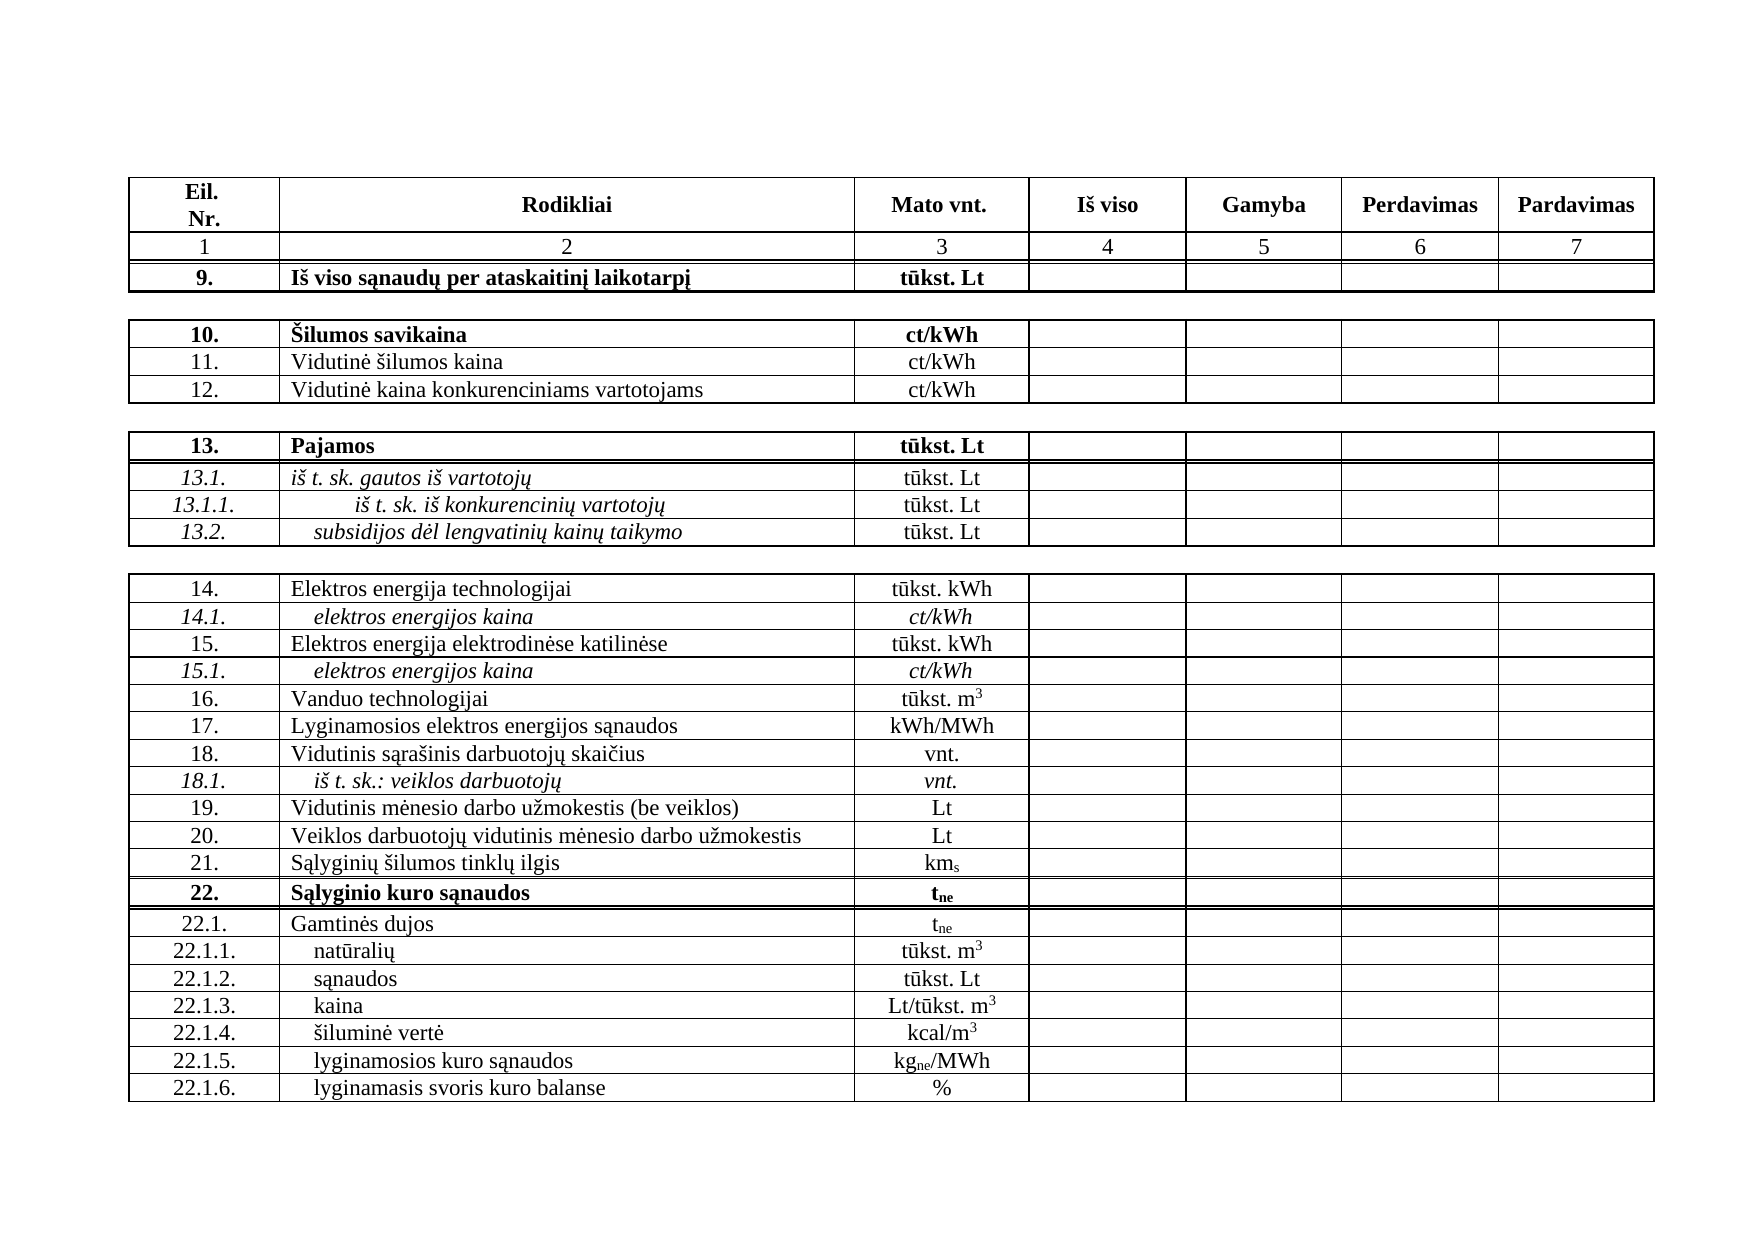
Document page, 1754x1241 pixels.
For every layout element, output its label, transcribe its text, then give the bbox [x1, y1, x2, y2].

table_cell 1 [130, 233, 279, 259]
table_cell [1030, 767, 1185, 793]
table_cell lyginamasis svoris kuro balanse [280, 1074, 854, 1101]
table_header Pardavimas [1499, 178, 1653, 231]
table_cell [1499, 879, 1653, 905]
table_cell [1342, 1047, 1498, 1073]
table_cell tūkst. Lt [855, 433, 1028, 459]
table_cell Vidutinė kaina konkurenciniams vartotojams [280, 376, 854, 402]
table_cell [1187, 1019, 1341, 1046]
table_cell [1499, 464, 1653, 490]
table_cell [1030, 910, 1185, 936]
table_cell [1342, 547, 1498, 573]
table_cell 7 [1499, 233, 1653, 259]
table_cell [1030, 348, 1185, 375]
table_cell [1029, 404, 1186, 431]
table_cell [129, 547, 279, 573]
table_cell [1030, 603, 1185, 629]
table_cell [1187, 575, 1341, 602]
table_cell [1499, 910, 1653, 936]
table_cell kcal/m3 [855, 1019, 1028, 1046]
table_cell [1499, 685, 1653, 711]
table_cell [1342, 992, 1498, 1018]
table_cell [854, 404, 1029, 431]
table_cell ct/kWh [855, 658, 1028, 684]
table_cell 22.1.5. [130, 1047, 279, 1073]
table_cell Sąlyginio kuro sąnaudos [280, 879, 854, 905]
table_cell [1499, 712, 1653, 739]
table_cell [1342, 910, 1498, 936]
table_cell [1342, 630, 1498, 656]
table_cell [1499, 630, 1653, 656]
table_cell [1342, 293, 1498, 319]
table_cell tūkst. m3 [855, 685, 1028, 711]
table_cell [1030, 795, 1185, 821]
table_cell Lt [855, 822, 1028, 848]
table_cell 13. [130, 433, 279, 459]
table_cell Lt/tūkst. m3 [855, 992, 1028, 1018]
table_cell [279, 547, 854, 573]
table_cell [1187, 603, 1341, 629]
table_cell [1030, 321, 1185, 347]
table_cell [1342, 658, 1498, 684]
table_cell [1030, 1019, 1185, 1046]
table_cell [1187, 937, 1341, 963]
table_cell [1342, 348, 1498, 375]
table_cell [1342, 712, 1498, 739]
table_cell tūkst. Lt [855, 519, 1028, 545]
table_cell [1030, 630, 1185, 656]
table_cell 13.1.1. [130, 491, 279, 517]
table_cell 2 [280, 233, 854, 259]
table_cell 6 [1342, 233, 1498, 259]
table_cell 20. [130, 822, 279, 848]
table_cell [1030, 433, 1185, 459]
table_cell [1187, 348, 1341, 375]
table_cell 12. [130, 376, 279, 402]
table_cell Vanduo technologijai [280, 685, 854, 711]
table_cell elektros energijos kaina [280, 658, 854, 684]
table_cell iš t. sk.: veiklos darbuotojų [280, 767, 854, 793]
table_cell Šilumos savikaina [280, 321, 854, 347]
table_cell % [855, 1074, 1028, 1101]
table_cell natūralių [280, 937, 854, 963]
table_cell [1342, 1074, 1498, 1101]
table_cell [1499, 822, 1653, 848]
table_cell [1030, 937, 1185, 963]
table_cell Sąlyginių šilumos tinklų ilgis [280, 849, 854, 876]
table_cell [1187, 965, 1341, 991]
table_cell 18. [130, 740, 279, 766]
table_cell Lt [855, 795, 1028, 821]
table_cell [1342, 879, 1498, 905]
table_cell subsidijos dėl lengvatinių kainų taikymo [280, 519, 854, 545]
table_cell [1342, 603, 1498, 629]
table_cell elektros energijos kaina [280, 603, 854, 629]
table_cell [1187, 321, 1341, 347]
table_cell [1187, 1047, 1341, 1073]
table_cell [1186, 547, 1342, 573]
table_cell 21. [130, 849, 279, 876]
table_cell [1499, 965, 1653, 991]
table_cell vnt. [855, 767, 1028, 793]
table_cell [1030, 491, 1185, 517]
table_cell Veiklos darbuotojų vidutinis mėnesio darbo užmokestis [280, 822, 854, 848]
table_cell [1499, 433, 1653, 459]
table_cell [1029, 547, 1186, 573]
table_cell [1030, 658, 1185, 684]
table_cell [1499, 348, 1653, 375]
table_cell 22.1.3. [130, 992, 279, 1018]
table_header Rodikliai [280, 178, 854, 231]
table_cell tūkst. Lt [855, 965, 1028, 991]
table_cell 22.1.4. [130, 1019, 279, 1046]
table_cell [1030, 849, 1185, 876]
table_cell tūkst. m3 [855, 937, 1028, 963]
table_cell Vidutinis sąrašinis darbuotojų skaičius [280, 740, 854, 766]
table_cell [1342, 575, 1498, 602]
table_cell [1030, 740, 1185, 766]
table_cell [1187, 491, 1341, 517]
table_cell 9. [130, 264, 279, 290]
table_cell [1499, 795, 1653, 821]
table_cell Lyginamosios elektros energijos sąnaudos [280, 712, 854, 739]
table_cell šiluminė vertė [280, 1019, 854, 1046]
table_cell 22.1.6. [130, 1074, 279, 1101]
table_cell tūkst. kWh [855, 630, 1028, 656]
table_cell tūkst. Lt [855, 264, 1028, 290]
table_cell [854, 547, 1029, 573]
table_cell 22.1.1. [130, 937, 279, 963]
table_cell [1187, 712, 1341, 739]
table_cell 16. [130, 685, 279, 711]
table_cell [1499, 1074, 1653, 1101]
table_cell [1342, 264, 1498, 290]
table_cell [279, 293, 854, 319]
table_cell ct/kWh [855, 348, 1028, 375]
table_cell [1342, 376, 1498, 402]
table_cell [1498, 547, 1654, 573]
table_cell iš t. sk. gautos iš vartotojų [280, 464, 854, 490]
table_cell [1342, 849, 1498, 876]
table_cell [1499, 376, 1653, 402]
table_cell [1187, 910, 1341, 936]
table_cell [1030, 1047, 1185, 1073]
table_cell [1187, 433, 1341, 459]
table_cell [1187, 658, 1341, 684]
table_cell Iš viso sąnaudų per ataskaitinį laikotarpį [280, 264, 854, 290]
table_cell [1030, 712, 1185, 739]
table_cell 3 [855, 233, 1028, 259]
table_cell [1499, 740, 1653, 766]
table_cell [1030, 879, 1185, 905]
table_cell ct/kWh [855, 603, 1028, 629]
table_cell vnt. [855, 740, 1028, 766]
table_cell [1187, 1074, 1341, 1101]
table_cell [1030, 685, 1185, 711]
table_cell 14.1. [130, 603, 279, 629]
table_cell [1187, 767, 1341, 793]
table_cell [1499, 658, 1653, 684]
table_cell 22.1. [130, 910, 279, 936]
table_cell [1187, 795, 1341, 821]
table_cell [1342, 1019, 1498, 1046]
table_cell kms [855, 849, 1028, 876]
table_cell tūkst. Lt [855, 464, 1028, 490]
table_cell [1030, 575, 1185, 602]
table_cell [1342, 740, 1498, 766]
table_cell tne [855, 879, 1028, 905]
table_cell 4 [1030, 233, 1185, 259]
table_cell [1342, 795, 1498, 821]
table_cell [1342, 519, 1498, 545]
table_cell [1342, 464, 1498, 490]
table_header Perdavimas [1342, 178, 1498, 231]
table_cell Elektros energija elektrodinėse katilinėse [280, 630, 854, 656]
table_cell [1499, 519, 1653, 545]
table_cell [129, 293, 279, 319]
table_cell [1187, 822, 1341, 848]
table_cell [1342, 685, 1498, 711]
table_cell kWh/MWh [855, 712, 1028, 739]
table_cell Elektros energija technologijai [280, 575, 854, 602]
table_cell [1030, 822, 1185, 848]
table_cell [1342, 491, 1498, 517]
table_cell Vidutinė šilumos kaina [280, 348, 854, 375]
table_cell 10. [130, 321, 279, 347]
table_cell lyginamosios kuro sąnaudos [280, 1047, 854, 1073]
table_cell [1499, 1019, 1653, 1046]
table_cell [279, 404, 854, 431]
table_cell [1187, 740, 1341, 766]
table_cell [1499, 992, 1653, 1018]
table_cell [1030, 464, 1185, 490]
table_cell [1342, 822, 1498, 848]
table_cell [1499, 575, 1653, 602]
table_cell [1342, 767, 1498, 793]
table_cell [1498, 293, 1654, 319]
table_cell 18.1. [130, 767, 279, 793]
table_cell 13.2. [130, 519, 279, 545]
table_cell [1342, 965, 1498, 991]
table_cell sąnaudos [280, 965, 854, 991]
table_cell [1187, 685, 1341, 711]
table_cell [1342, 404, 1498, 431]
table_cell [1187, 519, 1341, 545]
table_cell [1342, 433, 1498, 459]
table_cell Vidutinis mėnesio darbo užmokestis (be veiklos) [280, 795, 854, 821]
table_cell [1186, 404, 1342, 431]
table_cell tne [855, 910, 1028, 936]
table_cell [1499, 849, 1653, 876]
table_cell [1342, 321, 1498, 347]
table_cell [1499, 937, 1653, 963]
table_header Gamyba [1187, 178, 1341, 231]
table_cell 19. [130, 795, 279, 821]
table_cell [1499, 603, 1653, 629]
table_cell iš t. sk. iš konkurencinių vartotojų [280, 491, 854, 517]
table_cell [1030, 965, 1185, 991]
table_cell [1030, 992, 1185, 1018]
table_cell tūkst. kWh [855, 575, 1028, 602]
table_cell [1030, 264, 1185, 290]
table_cell [1498, 404, 1654, 431]
table_cell [1187, 849, 1341, 876]
table_cell [1030, 1074, 1185, 1101]
table_cell ct/kWh [855, 321, 1028, 347]
table_cell 14. [130, 575, 279, 602]
table_cell [1030, 519, 1185, 545]
table_header Eil. Nr. [130, 178, 279, 231]
table_cell [1499, 767, 1653, 793]
table_cell 5 [1187, 233, 1341, 259]
table_cell [1342, 937, 1498, 963]
table_cell 13.1. [130, 464, 279, 490]
table_cell Pajamos [280, 433, 854, 459]
table_cell [1187, 992, 1341, 1018]
table_cell [1499, 491, 1653, 517]
table_cell tūkst. Lt [855, 491, 1028, 517]
table_cell 22.1.2. [130, 965, 279, 991]
table_cell [1499, 264, 1653, 290]
table_cell 15. [130, 630, 279, 656]
table_cell [1030, 376, 1185, 402]
table_cell Gamtinės dujos [280, 910, 854, 936]
table_header Iš viso [1030, 178, 1185, 231]
table_cell kgne/MWh [855, 1047, 1028, 1073]
table_cell 22. [130, 879, 279, 905]
table_cell 15.1. [130, 658, 279, 684]
table_cell [1187, 630, 1341, 656]
table_cell [1499, 1047, 1653, 1073]
table_cell [1187, 264, 1341, 290]
table_cell [129, 404, 279, 431]
table_cell 17. [130, 712, 279, 739]
table_cell [1499, 321, 1653, 347]
table_header Mato vnt. [855, 178, 1028, 231]
table_cell ct/kWh [855, 376, 1028, 402]
table_cell [1029, 293, 1186, 319]
table_cell [854, 293, 1029, 319]
table_cell 11. [130, 348, 279, 375]
table_cell [1187, 464, 1341, 490]
table_cell [1187, 879, 1341, 905]
table_cell [1186, 293, 1342, 319]
table_cell [1187, 376, 1341, 402]
table_cell kaina [280, 992, 854, 1018]
